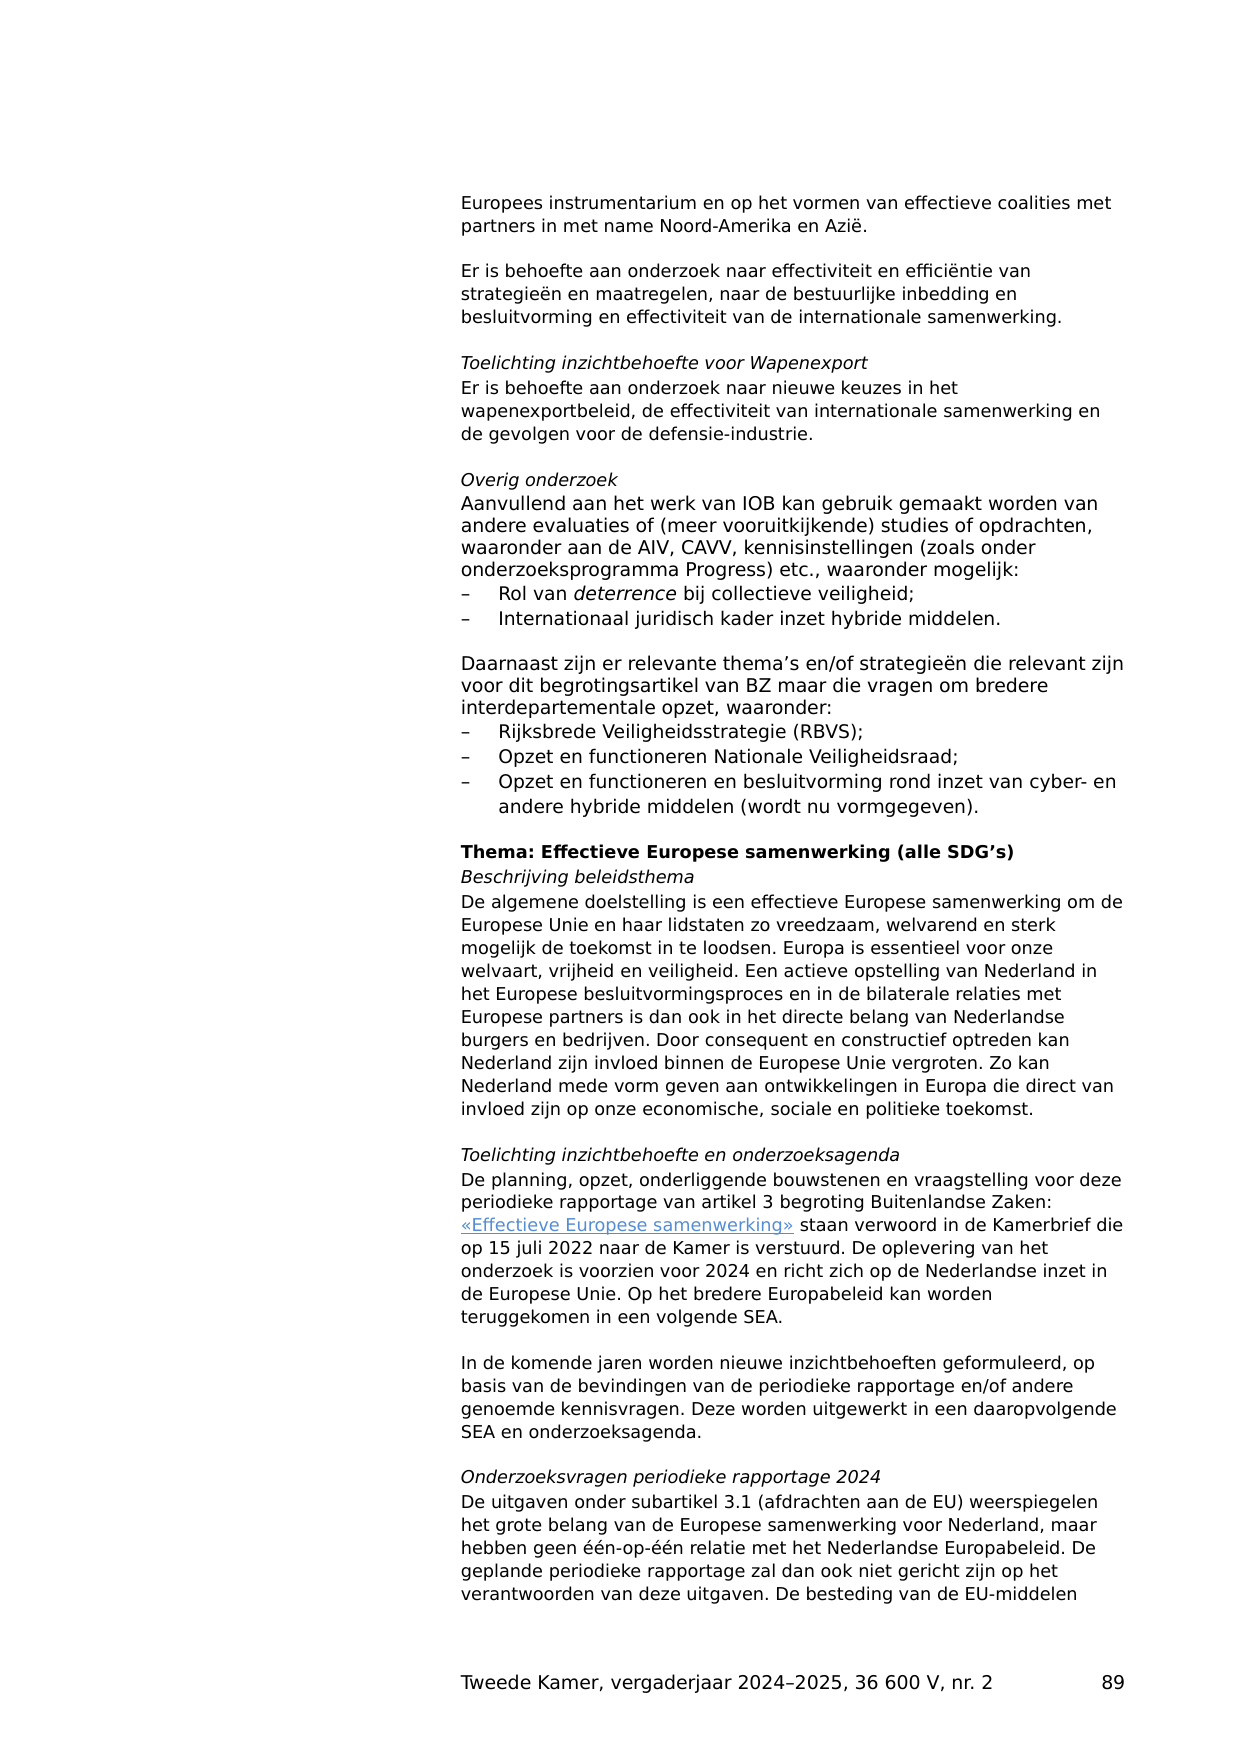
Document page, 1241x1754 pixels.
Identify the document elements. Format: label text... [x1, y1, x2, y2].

text Beschrijving beleidsthema [461, 866, 1125, 888]
list Opzet en functioneren en besluitvorming rond inzet van cyber- en andere hybride middelen (wordt nu vormgegeven). [461, 769, 1125, 819]
text De planning, opzet, onderliggende bouwstenen en vraagstelling voor deze periodieke rapportage van artikel 3 begroting Buitenlandse Zaken: «Effectieve Europese samenwerking» staan verwoord in de Kamerbrief die op 15 juli 2022 naar de Kamer is verstuurd. De oplevering van het onderzoek is voorzien voor 2024 en richt zich op de Nederlandse inzet in de Europese Unie. Op het bredere Europabeleid kan worden teruggekomen in een volgende SEA. [461, 1168, 1125, 1328]
text Europees instrumentarium en op het vormen van effectieve coalities met partners in met name Noord-Amerika en Azië. [461, 191, 1125, 237]
text Onderzoeksvragen periodieke rapportage 2024 [461, 1466, 1125, 1488]
text De uitgaven onder subartikel 3.1 (afdrachten aan de EU) weerspiegelen het grote belang van de Europese samenwerking voor Nederland, maar hebben geen één-op-één relatie met het Nederlandse Europabeleid. De geplande periodieke rapportage zal dan ook niet gericht zijn op het verantwoorden van deze uitgaven. De besteding van de EU-middelen [461, 1491, 1125, 1605]
text Daarnaast zijn er relevante thema’s en/of strategieën die relevant zijn voor dit begrotingsartikel van BZ maar die vragen om bredere interdepartementale opzet, waaronder: [461, 653, 1125, 719]
text Toelichting inzichtbehoefte en onderzoeksagenda [461, 1143, 1125, 1166]
text Aanvullend aan het werk van IOB kan gebruik gemaakt worden van andere evaluaties of (meer vooruitkijkende) studies of opdrachten, waaronder aan de AIV, CAVV, kennisinstellingen (zoals onder onderzoeksprogramma Progress) etc., waaronder mogelijk: [461, 493, 1125, 581]
list Rol van deterrence bij collectieve veiligheid; [461, 581, 1125, 606]
list Opzet en functioneren Nationale Veiligheidsraad; [461, 744, 1125, 769]
list Internationaal juridisch kader inzet hybride middelen. [461, 606, 1125, 631]
text Overig onderzoek [461, 468, 1125, 491]
list Rijksbrede Veiligheidsstrategie (RBVS); [461, 719, 1125, 744]
text Thema: Effectieve Europese samenwerking (alle SDG’s) [461, 841, 1125, 863]
text De algemene doelstelling is een effectieve Europese samenwerking om de Europese Unie en haar lidstaten zo vreedzaam, welvarend en sterk mogelijk de toekomst in te loodsen. Europa is essentieel voor onze welvaart, vrijheid en veiligheid. Een actieve opstelling van Nederland in het Europese besluitvormingsproces en in de bilaterale relaties met Europese partners is dan ook in het directe belang van Nederlandse burgers en bedrijven. Door consequent en constructief optreden kan Nederland zijn invloed binnen de Europese Unie vergroten. Zo kan Nederland mede vorm geven aan ontwikkelingen in Europa die direct van invloed zijn op onze economische, sociale en politieke toekomst. [461, 891, 1125, 1120]
text Er is behoefte aan onderzoek naar nieuwe keuzes in het wapenexportbeleid, de effectiviteit van internationale samenwerking en de gevolgen voor de defensie-industrie. [461, 376, 1125, 445]
text Toelichting inzichtbehoefte voor Wapenexport [461, 351, 1125, 374]
text In de komende jaren worden nieuwe inzichtbehoeften geformuleerd, op basis van de bevindingen van de periodieke rapportage en/of andere genoemde kennisvragen. Deze worden uitgewerkt in een daaropvolgende SEA en onderzoeksagenda. [461, 1351, 1125, 1443]
text Er is behoefte aan onderzoek naar effectiviteit en efficiëntie van strategieën en maatregelen, naar de bestuurlijke inbedding en besluitvorming en effectiviteit van de internationale samenwerking. [461, 259, 1125, 328]
